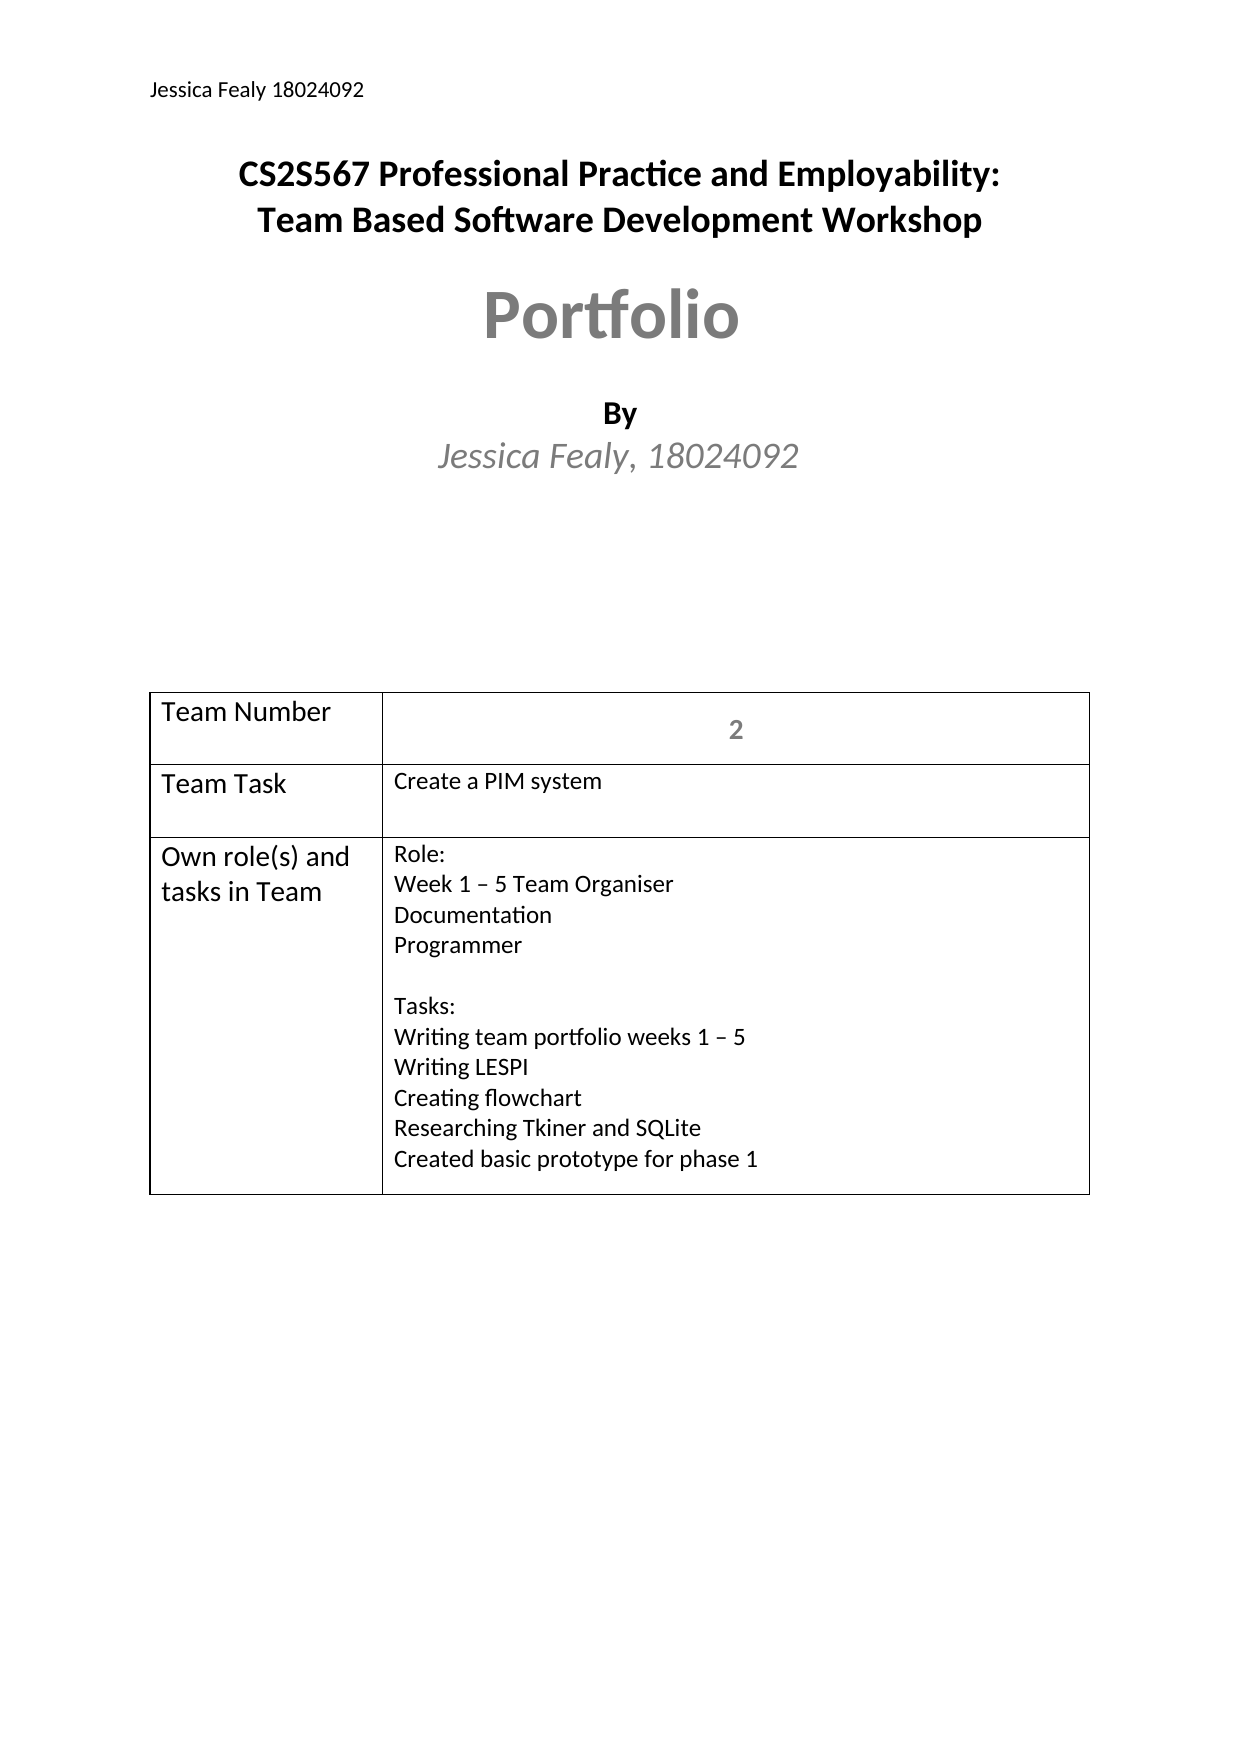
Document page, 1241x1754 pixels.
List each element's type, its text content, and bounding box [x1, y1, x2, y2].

text Team Based Software Development Workshop [150, 196, 1090, 242]
text By [150, 392, 1090, 432]
table_cell Team Task [151, 765, 382, 837]
table_cell Own role(s) and tasks in Team [151, 838, 382, 1194]
table_cell Create a PIM system [383, 765, 1089, 837]
text Portfolio [150, 270, 1090, 356]
table_header Team Number [151, 693, 382, 764]
text Jessica Fealy, 18024092 [150, 432, 1090, 478]
text CS2S567 Professional Practice and Employability: [150, 150, 1090, 196]
table_header 2 [383, 693, 1089, 764]
table_cell Role: Week 1 – 5 Team Organiser Documentation Programmer Tasks: Writing team portfolio weeks 1 – 5 Writing LESPI Creating flowchart Researching Tkiner and SQLite Created basic prototype for phase 1 [383, 838, 1089, 1194]
